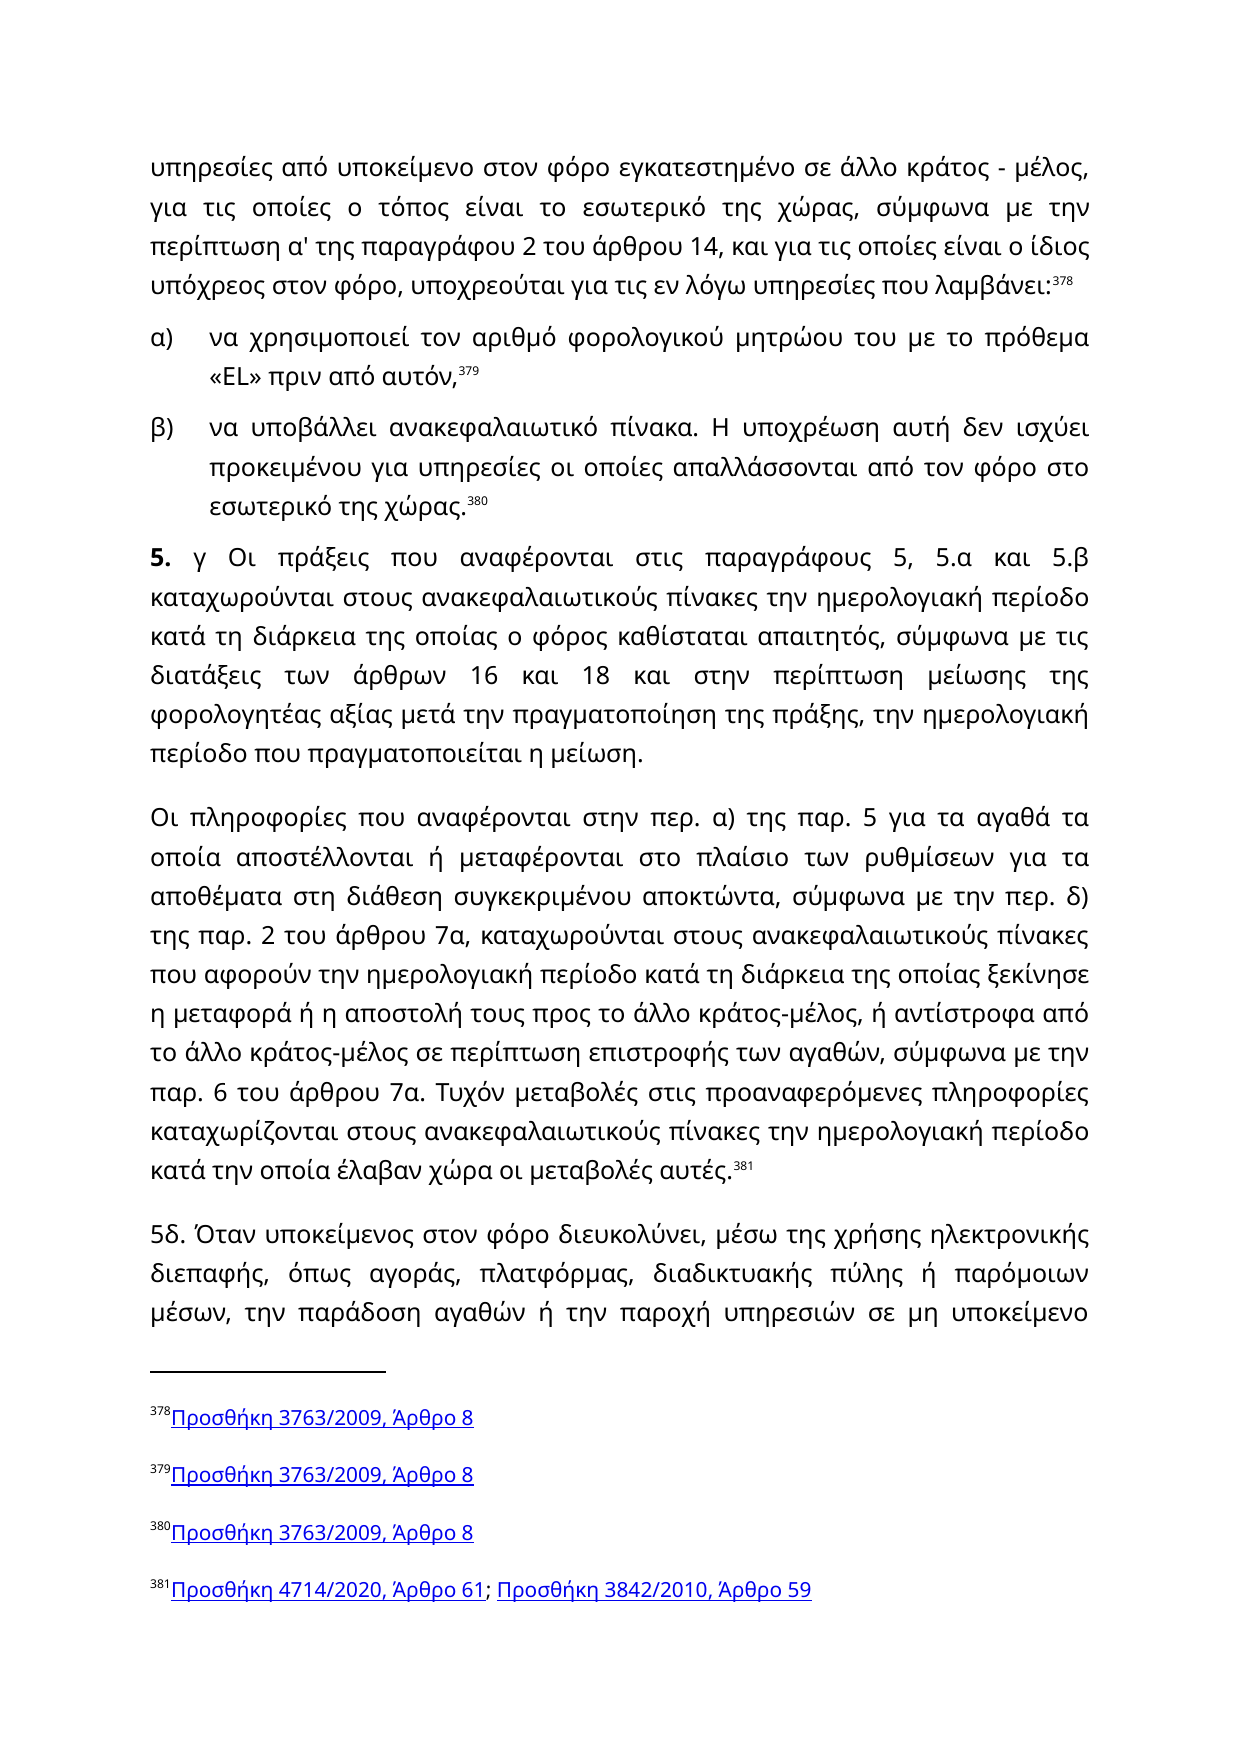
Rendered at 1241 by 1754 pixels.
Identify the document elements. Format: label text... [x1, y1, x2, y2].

text Προσθήκη 3763/2009, Άρθρο 8 [150, 1518, 1090, 1546]
list α) να χρησιμοποιεί τον αριθμό φορολογικού μητρώου του με το πρόθεμα «EL» πριν από αυτόν, [150, 319, 1090, 392]
text υπηρεσίες από υποκείμενο στον φόρο εγκατεστημένο σε άλλο κράτος - μέλος, για τις οποίες ο τόπος είναι το εσω­τερικό της χώρας, σύμφωνα με την περίπτωση α' της παραγράφου 2 του άρθρου 14, και για τις οποίες είναι ο ίδιος υπόχρεος στον φόρο, υποχρεούται για τις εν λόγω υπηρεσίες που λαμβάνει: [150, 150, 1090, 302]
text 5. γ Οι πράξεις που αναφέρονται στις παραγράφους 5, 5.α και 5.β καταχωρούνται στους ανακεφαλαιωτικούς πίνακες την ημερολογιακή περίοδο κατά τη διάρκεια της οποίας ο φόρος καθίσταται απαιτητός, σύμφωνα με τις διατάξεις των άρθρων 16 και 18 και στην περίπτωση μείωσης της φορολογητέας αξίας μετά την πραγματοποίηση της πράξης, την ημερολογιακή περίοδο που πραγματοποιείται η μείωση. [150, 540, 1090, 770]
text Προσθήκη 4714/2020, Άρθρο 61; Προσθήκη 3842/2010, Άρθρο 59 [150, 1576, 1090, 1604]
text Οι πληροφορίες που αναφέρονται στην περ. α) της παρ. 5 για τα αγαθά τα οποία αποστέλλονται ή μεταφέρονται στο πλαίσιο των ρυθμίσεων για τα αποθέματα στη διάθεση συγκεκριμένου αποκτώντα, σύμφωνα με την περ. δ) της παρ. 2 του άρθρου 7α, καταχωρούνται στους ανακεφαλαιωτικούς πίνακες που αφορούν την ημερολογιακή περίοδο κατά τη διάρκεια της οποίας ξεκίνησε η μεταφορά ή η αποστολή τους προς το άλλο κράτος-μέλος, ή αντίστροφα από το άλλο κράτος-μέλος σε περίπτωση επιστροφής των αγαθών, σύμφωνα με την παρ. 6 του άρθρου 7α. Τυχόν μεταβολές στις προαναφερόμενες πληροφορίες καταχωρίζονται στους ανακεφαλαιωτικούς πίνακες την ημερολογιακή περίοδο κατά την οποία έλαβαν χώρα οι μεταβολές αυτές. [150, 800, 1090, 1187]
text Προσθήκη 3763/2009, Άρθρο 8 [150, 1403, 1090, 1431]
text Προσθήκη 3763/2009, Άρθρο 8 [150, 1460, 1090, 1489]
list β) να υποβάλλει ανακεφαλαιωτικό πίνακα. Η υποχρέωση αυτή δεν ισχύει προκειμένου για υπη­ρεσίες οι οποίες απαλλάσσονται από τον φόρο στο εσωτερικό της χώρας. [150, 410, 1090, 522]
text 5δ. Όταν υποκείμενος στον φόρο διευκολύνει, μέσω της χρήσης ηλεκτρονικής διεπαφής, όπως αγοράς, πλατφόρμας, διαδικτυακής πύλης ή παρόμοιων μέσων, την παράδοση αγαθών ή την παροχή υπηρεσιών σε μη υποκείμενο [150, 1217, 1090, 1329]
